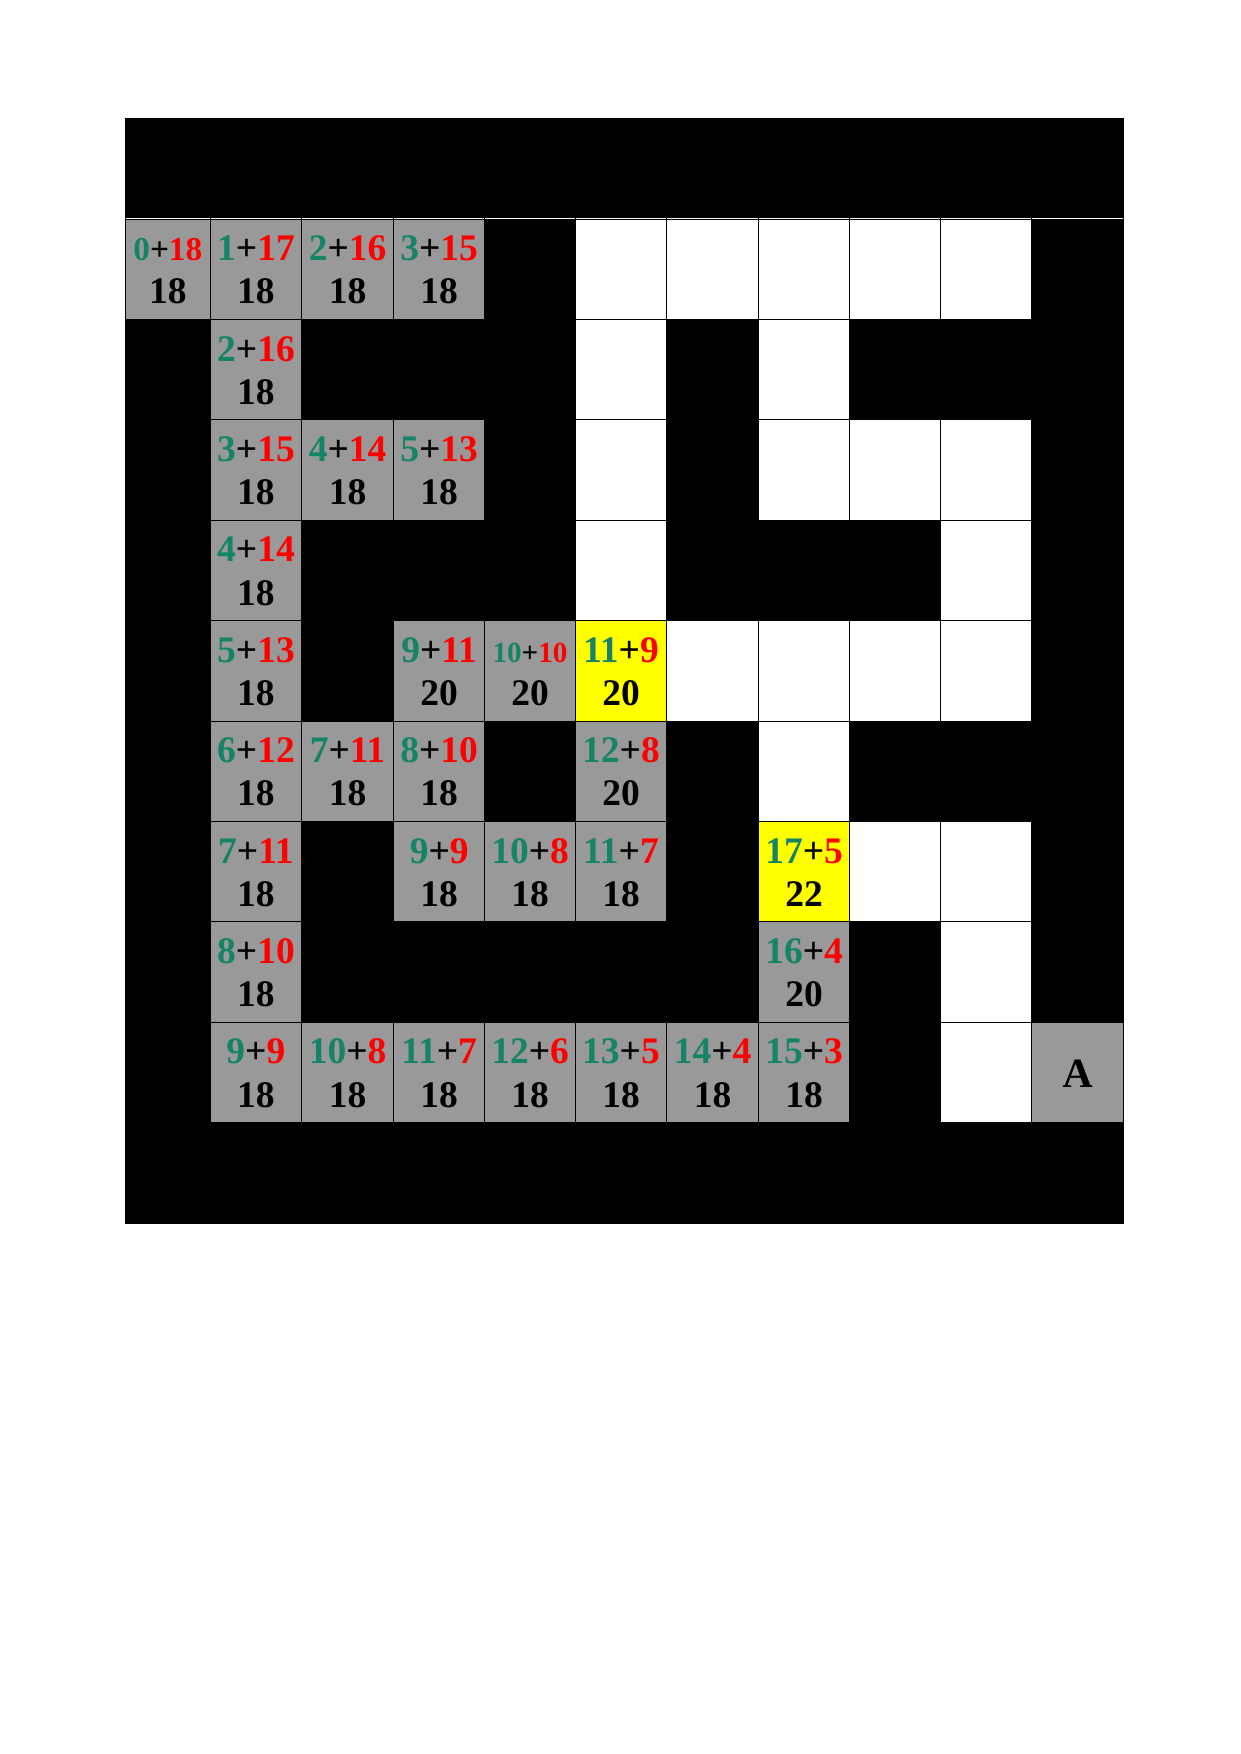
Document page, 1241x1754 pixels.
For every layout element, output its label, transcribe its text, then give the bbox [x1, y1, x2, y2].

table_cell 9+9 18 [211, 1023, 301, 1122]
table_cell [1032, 320, 1123, 419]
table_cell [1032, 822, 1123, 921]
table_cell [394, 521, 484, 620]
table_cell [485, 521, 575, 620]
table_cell [126, 1123, 210, 1223]
table_cell 14+4 18 [667, 1023, 758, 1122]
table_header [126, 119, 210, 218]
table_cell [759, 521, 849, 620]
table_cell [667, 220, 758, 319]
table_cell [850, 420, 940, 520]
table_cell [667, 722, 758, 821]
table_cell 3+15 18 [211, 420, 301, 520]
table_cell [850, 621, 940, 721]
table_cell [941, 621, 1031, 721]
table_cell 9+11 20 [394, 621, 484, 721]
table_header [850, 119, 940, 218]
table_cell [485, 420, 575, 520]
table_cell [759, 1123, 849, 1223]
table_cell 8+10 18 [394, 722, 484, 821]
table_cell 7+11 18 [211, 822, 301, 921]
table_cell [1032, 220, 1123, 319]
table_cell [485, 1123, 575, 1223]
table_cell [667, 822, 758, 921]
table_cell [576, 320, 666, 419]
table_cell 4+14 18 [302, 420, 393, 520]
table_cell [1032, 1123, 1123, 1223]
table_cell 10+8 18 [302, 1023, 393, 1122]
table_cell 3+15 18 [394, 220, 484, 319]
table_header [576, 119, 666, 218]
table_cell [941, 320, 1031, 419]
table_cell [302, 822, 393, 921]
table_cell [759, 621, 849, 721]
table_cell [394, 320, 484, 419]
table_cell [576, 1123, 666, 1223]
table_cell 10+10 20 [485, 621, 575, 721]
table_cell [126, 320, 210, 419]
table_cell [211, 1123, 301, 1223]
table_cell 16+4 20 [759, 922, 849, 1022]
table_cell 9+9 18 [394, 822, 484, 921]
table_cell [1032, 621, 1123, 721]
table_cell [850, 521, 940, 620]
table_cell [485, 722, 575, 821]
table_cell [941, 220, 1031, 319]
table_cell [302, 521, 393, 620]
table_header [394, 119, 484, 218]
table_cell [759, 320, 849, 419]
table_cell [485, 220, 575, 319]
table_cell 15+3 18 [759, 1023, 849, 1122]
table_cell [126, 621, 210, 721]
table_cell A [1032, 1023, 1123, 1122]
table_cell [941, 420, 1031, 520]
table_cell 2+16 18 [211, 320, 301, 419]
table_header [759, 119, 849, 218]
table_cell [759, 722, 849, 821]
table_cell 5+13 18 [211, 621, 301, 721]
table_cell [1032, 521, 1123, 620]
table_cell [302, 621, 393, 721]
table_cell [1032, 420, 1123, 520]
table_cell [576, 922, 666, 1022]
table_cell [485, 922, 575, 1022]
table_cell [576, 521, 666, 620]
table_cell [394, 1123, 484, 1223]
table_header [302, 119, 393, 218]
table_cell [576, 220, 666, 319]
table_cell [394, 922, 484, 1022]
table_cell [1032, 922, 1123, 1022]
table_header [941, 119, 1031, 218]
table_cell [941, 1123, 1031, 1223]
table_cell [850, 320, 940, 419]
table_cell [850, 922, 940, 1022]
table_cell [667, 320, 758, 419]
table_cell [126, 420, 210, 520]
table_cell [485, 320, 575, 419]
table_cell 0+18 18 [126, 220, 210, 319]
table_cell 11+7 18 [394, 1023, 484, 1122]
table_header [667, 119, 758, 218]
table_cell 8+10 18 [211, 922, 301, 1022]
table_cell [941, 922, 1031, 1022]
table_cell 13+5 18 [576, 1023, 666, 1122]
table_cell [667, 922, 758, 1022]
table_cell [302, 1123, 393, 1223]
table_cell 11+9 20 [576, 621, 666, 721]
table_cell [576, 420, 666, 520]
table_cell [667, 1123, 758, 1223]
table_header [1032, 119, 1123, 218]
table_cell [850, 220, 940, 319]
table_cell [941, 521, 1031, 620]
table_cell [302, 320, 393, 419]
table_cell [850, 1123, 940, 1223]
table_cell 6+12 18 [211, 722, 301, 821]
table_cell [1032, 722, 1123, 821]
table_cell [759, 220, 849, 319]
table_cell [126, 521, 210, 620]
table_cell 10+8 18 [485, 822, 575, 921]
table_cell 5+13 18 [394, 420, 484, 520]
table_cell 11+7 18 [576, 822, 666, 921]
table_header [211, 119, 301, 218]
table_cell [667, 521, 758, 620]
table_cell 4+14 18 [211, 521, 301, 620]
table_cell [667, 621, 758, 721]
table_cell [126, 722, 210, 821]
table_header [485, 119, 575, 218]
table_cell [941, 822, 1031, 921]
table_cell [126, 922, 210, 1022]
table_cell [850, 822, 940, 921]
table_cell 1+17 18 [211, 220, 301, 319]
table_cell 12+8 20 [576, 722, 666, 821]
table_cell 2+16 18 [302, 220, 393, 319]
table_cell [850, 722, 940, 821]
table_cell [302, 922, 393, 1022]
table_cell [126, 1023, 210, 1122]
table_cell [667, 420, 758, 520]
table_cell 7+11 18 [302, 722, 393, 821]
table_cell 12+6 18 [485, 1023, 575, 1122]
table_cell [941, 722, 1031, 821]
table_cell [126, 822, 210, 921]
table_cell [941, 1023, 1031, 1122]
table_cell [850, 1023, 940, 1122]
table_cell 17+5 22 [759, 822, 849, 921]
table_cell [759, 420, 849, 520]
